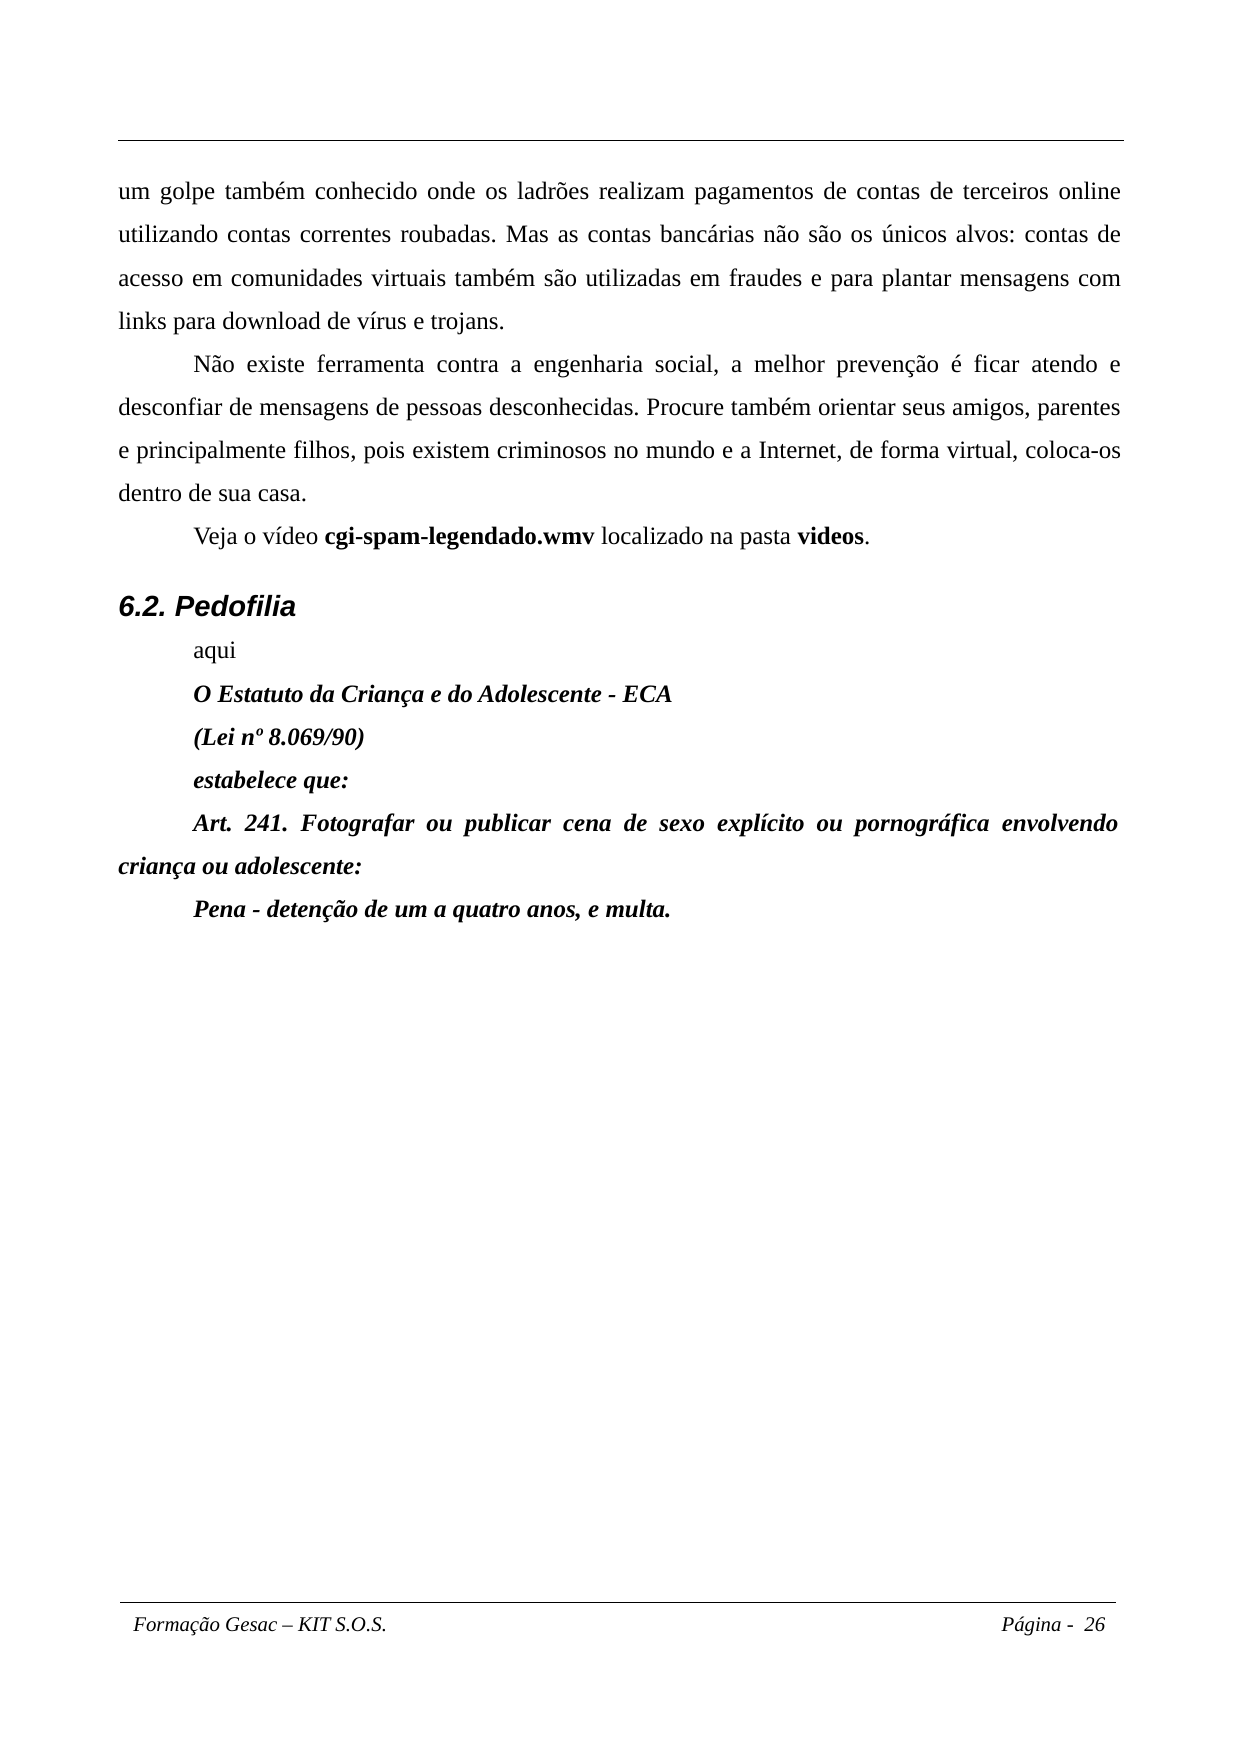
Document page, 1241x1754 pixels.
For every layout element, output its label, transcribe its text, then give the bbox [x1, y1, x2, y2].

text O Estatuto da Criança e do Adolescente - ECA [118, 679, 1122, 707]
text Não existe ferramenta contra a engenharia social, a melhor prevenção é ficar atendo e desconfiar de mensagens de pessoas desconhecidas. Procure também orientar seus amigos, parentes e principalmente filhos, pois existem criminosos no mundo e a Internet, de forma virtual, coloca-os dentro de sua casa. [118, 349, 1122, 507]
text (Lei nº 8.069/90) [118, 722, 1122, 751]
text um golpe também conhecido onde os ladrões realizam pagamentos de contas de terceiros online utilizando contas correntes roubadas. Mas as contas bancárias não são os únicos alvos: contas de acesso em comunidades virtuais também são utilizadas em fraudes e para plantar mensagens com links para download de vírus e trojans. [118, 176, 1122, 334]
text Art. 241. Fotografar ou publicar cena de sexo explícito ou pornográfica envolvendo criança ou adolescente: [118, 808, 1122, 880]
text aqui [118, 636, 1122, 664]
text estabelece que: [118, 765, 1122, 794]
text Pena - detenção de um a quatro anos, e multa. [118, 894, 1122, 923]
text Veja o vídeo cgi-spam-legendado.wmv localizado na pasta videos. [118, 521, 1122, 550]
subtitle 6.2. Pedofilia [118, 589, 1122, 623]
